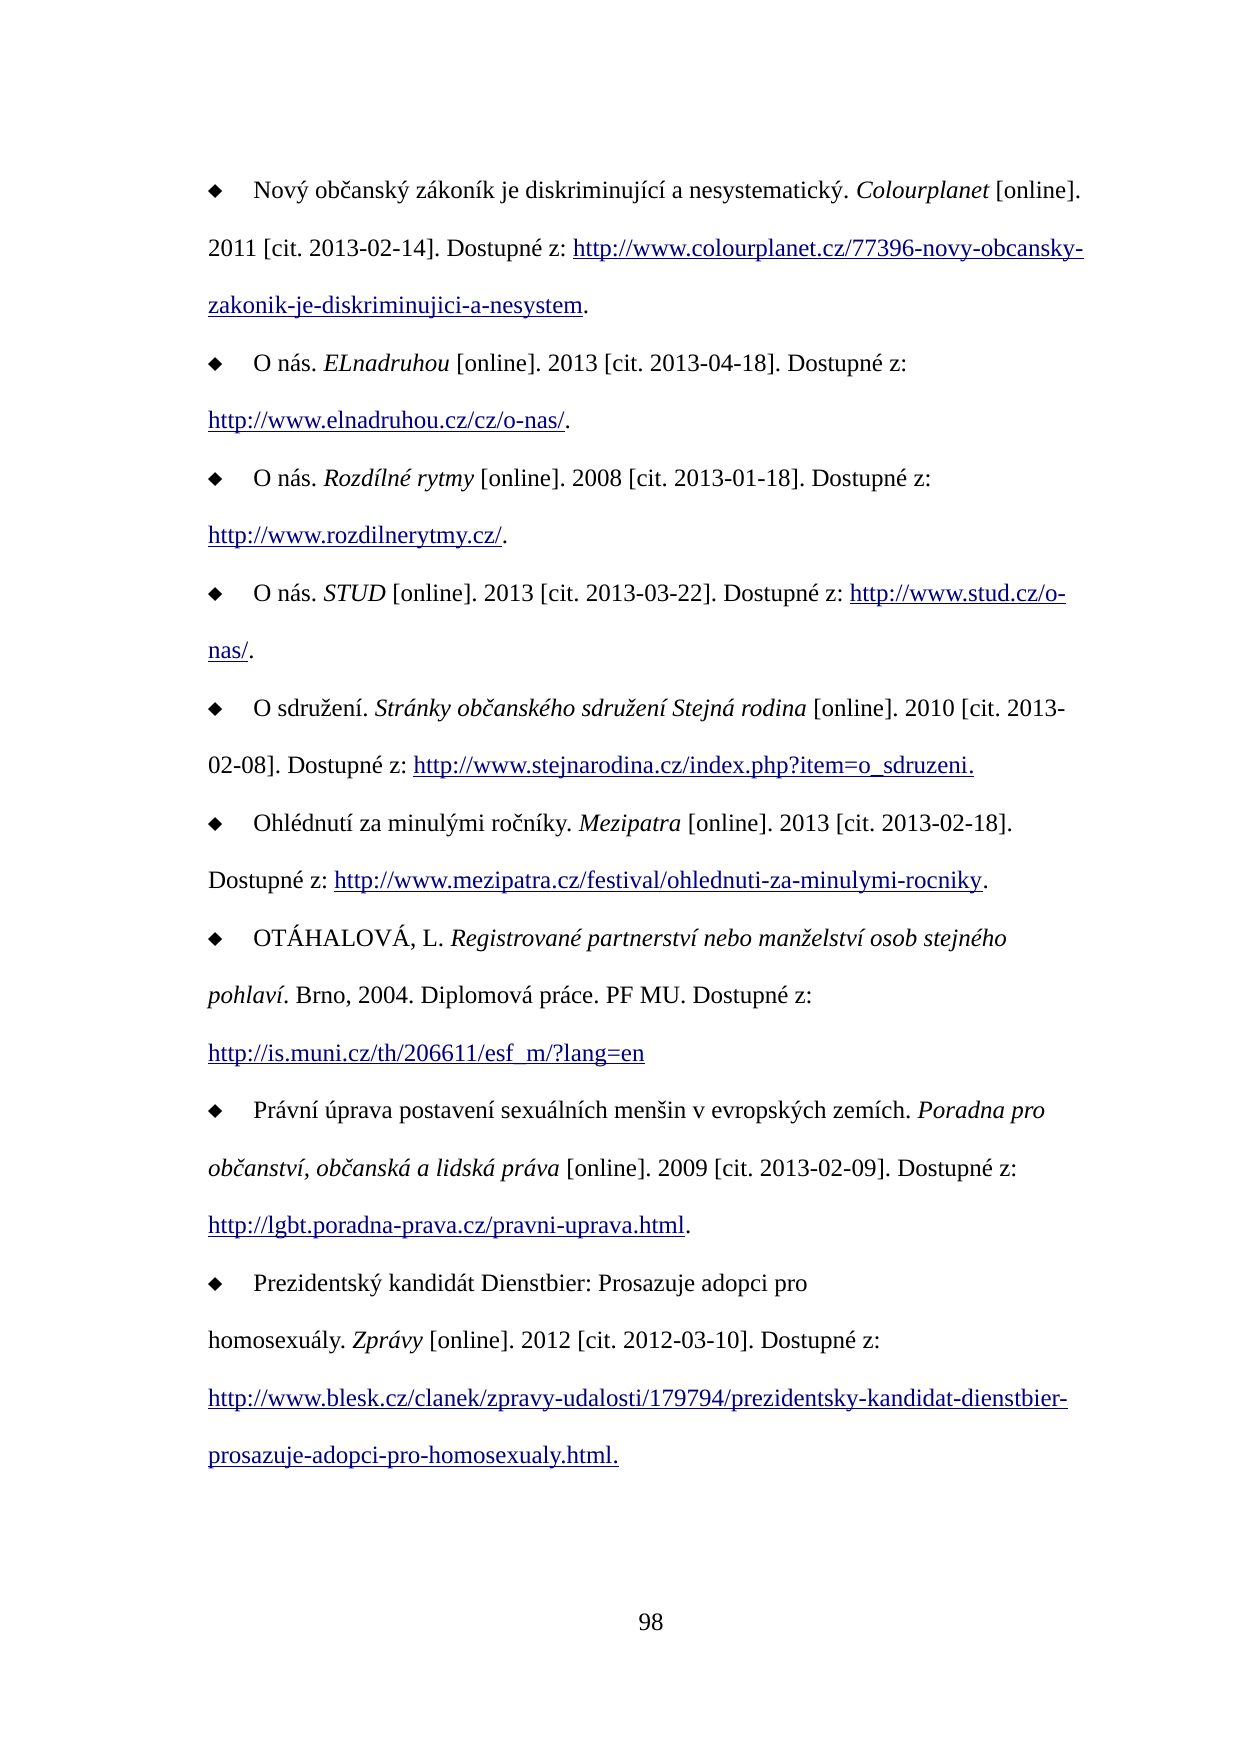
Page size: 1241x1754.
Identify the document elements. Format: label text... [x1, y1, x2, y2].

list Nový občanský zákoník je diskriminující a nesystematický. Colourplanet [online]. 2011 [cit. 2013-02-14]. Dostupné z: http://www.colourplanet.cz/77396-novy-obcansky-zakonik-je-diskriminujici-a-nesystem. [208, 173, 1094, 319]
list Prezidentský kandidát Dienstbier: Prosazuje adopci pro homosexuály. Zprávy [online]. 2012 [cit. 2012-03-10]. Dostupné z: http://www.blesk.cz/clanek/zpravy-udalosti/179794/prezidentsky-kandidat-dienstbier-prosazuje-adopci-pro-homosexualy.html. [208, 1266, 1094, 1469]
list O nás. Rozdílné rytmy [online]. 2008 [cit. 2013-01-18]. Dostupné z: http://www.rozdilnerytmy.cz/. [208, 461, 1094, 549]
list OTÁHALOVÁ, L. Registrované partnerství nebo manželství osob stejného pohlaví. Brno, 2004. Diplomová práce. PF MU. Dostupné z: http://is.muni.cz/th/206611/esf_m/?lang=en [208, 921, 1094, 1067]
list Ohlédnutí za minulými ročníky. Mezipatra [online]. 2013 [cit. 2013-02-18]. Dostupné z: http://www.mezipatra.cz/festival/ohlednuti-za-minulymi-rocniky. [208, 806, 1094, 894]
list O nás. STUD [online]. 2013 [cit. 2013-03-22]. Dostupné z: http://www.stud.cz/o-nas/. [208, 576, 1094, 664]
list O sdružení. Stránky občanského sdružení Stejná rodina [online]. 2010 [cit. 2013-02-08]. Dostupné z: http://www.stejnarodina.cz/index.php?item=o_sdruzeni. [208, 691, 1094, 779]
list Právní úprava postavení sexuálních menšin v evropských zemích. Poradna pro občanství, občanská a lidská práva [online]. 2009 [cit. 2013-02-09]. Dostupné z: http://lgbt.poradna-prava.cz/pravni-uprava.html. [208, 1093, 1094, 1239]
list O nás. ELnadruhou [online]. 2013 [cit. 2013-04-18]. Dostupné z: http://www.elnadruhou.cz/cz/o-nas/. [208, 346, 1094, 434]
